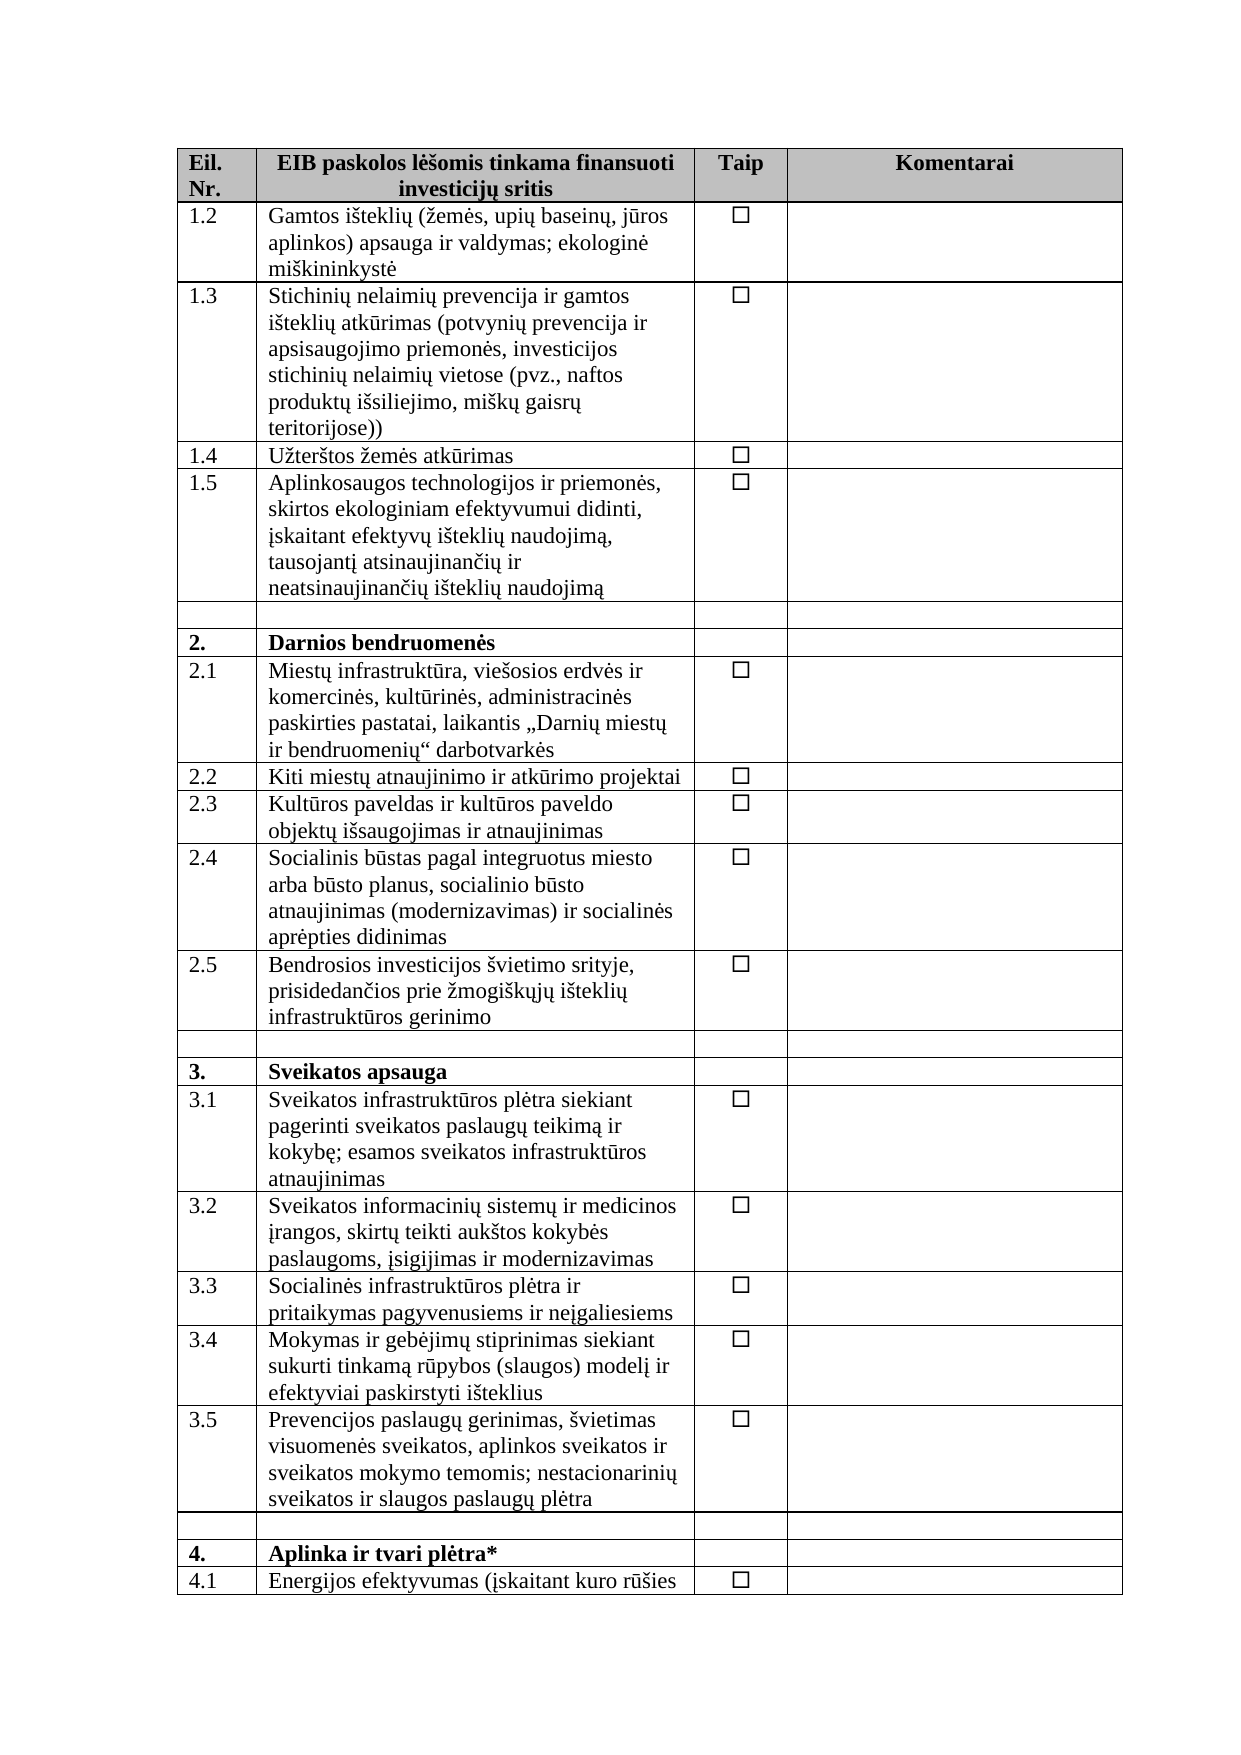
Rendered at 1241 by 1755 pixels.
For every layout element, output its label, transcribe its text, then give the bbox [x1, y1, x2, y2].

table_cell [788, 1272, 1122, 1325]
table_cell [788, 657, 1122, 762]
table_cell [788, 1513, 1122, 1539]
table_cell 4.1 [178, 1567, 256, 1594]
table_cell [] [695, 1406, 787, 1511]
table_cell [695, 1540, 787, 1566]
table_cell [788, 844, 1122, 950]
table_cell [] [695, 1567, 787, 1594]
table_cell [788, 469, 1122, 601]
table_cell 1.5 [178, 469, 256, 601]
table_cell Aplinkosaugos technologijos ir priemonės, skirtos ekologiniam efektyvumui didinti, įskaitant efektyvų išteklių naudojimą, tausojantį atsinaujinančių ir neatsinaujinančių išteklių naudojimą [257, 469, 694, 601]
table_cell Stichinių nelaimių prevencija ir gamtos išteklių atkūrimas (potvynių prevencija ir apsisaugojimo priemonės, investicijos stichinių nelaimių vietose (pvz., naftos produktų išsiliejimo, miškų gaisrų teritorijose)) [257, 283, 694, 441]
table_cell 3.1 [178, 1086, 256, 1191]
table_cell Sveikatos apsauga [257, 1058, 694, 1084]
table_cell [788, 1086, 1122, 1191]
table_cell [] [695, 1272, 787, 1325]
table_cell 3. [178, 1058, 256, 1084]
table_cell [695, 629, 787, 656]
table_cell [] [695, 469, 787, 601]
table_cell [] [695, 844, 787, 950]
table_cell 3.2 [178, 1192, 256, 1271]
table_cell [] [695, 1326, 787, 1405]
table_cell [788, 763, 1122, 789]
table_cell [] [695, 1086, 787, 1191]
table_cell [788, 602, 1122, 628]
table_cell 3.5 [178, 1406, 256, 1511]
table_cell [788, 951, 1122, 1030]
table_cell 4. [178, 1540, 256, 1566]
table_cell 3.4 [178, 1326, 256, 1405]
table_cell 1.4 [178, 442, 256, 468]
table_cell 3.3 [178, 1272, 256, 1325]
table_cell [695, 1031, 787, 1057]
table_cell [] [695, 1192, 787, 1271]
table_cell 1.2 [178, 203, 256, 281]
table_cell Kiti miestų atnaujinimo ir atkūrimo projektai [257, 763, 694, 789]
table_cell [178, 1031, 256, 1057]
table_cell [788, 1406, 1122, 1511]
table_cell Energijos efektyvumas (įskaitant kuro rūšies [257, 1567, 694, 1594]
table_cell Bendrosios investicijos švietimo srityje, prisidedančios prie žmogiškųjų išteklių infrastruktūros gerinimo [257, 951, 694, 1030]
table_cell Mokymas ir gebėjimų stiprinimas siekiant sukurti tinkamą rūpybos (slaugos) modelį ir efektyviai paskirstyti išteklius [257, 1326, 694, 1405]
table_cell [788, 1326, 1122, 1405]
table_cell [788, 791, 1122, 843]
table_cell 1.3 [178, 283, 256, 441]
table_header Eil. Nr. [178, 149, 256, 201]
table_cell Prevencijos paslaugų gerinimas, švietimas visuomenės sveikatos, aplinkos sveikatos ir sveikatos mokymo temomis; nestacionarinių sveikatos ir slaugos paslaugų plėtra [257, 1406, 694, 1511]
table_cell Socialinis būstas pagal integruotus miesto arba būsto planus, socialinio būsto atnaujinimas (modernizavimas) ir socialinės aprėpties didinimas [257, 844, 694, 950]
table_cell [788, 629, 1122, 656]
table_header Taip [695, 149, 787, 201]
table_cell 2.5 [178, 951, 256, 1030]
table_cell Užterštos žemės atkūrimas [257, 442, 694, 468]
table_cell [257, 1513, 694, 1539]
table_header EIB paskolos lėšomis tinkama finansuoti investicijų sritis [257, 149, 694, 201]
table_cell [788, 283, 1122, 441]
table_cell 2. [178, 629, 256, 656]
table_cell [] [695, 442, 787, 468]
table_cell Sveikatos infrastruktūros plėtra siekiant pagerinti sveikatos paslaugų teikimą ir kokybę; esamos sveikatos infrastruktūros atnaujinimas [257, 1086, 694, 1191]
table_cell [] [695, 203, 787, 281]
table_cell [178, 1513, 256, 1539]
table_cell Aplinka ir tvari plėtra* [257, 1540, 694, 1566]
table_cell [178, 602, 256, 628]
table_cell [] [695, 763, 787, 789]
table_cell [788, 1540, 1122, 1566]
table_cell 2.4 [178, 844, 256, 950]
table_cell Miestų infrastruktūra, viešosios erdvės ir komercinės, kultūrinės, administracinės paskirties pastatai, laikantis „Darnių miestų ir bendruomenių“ darbotvarkės [257, 657, 694, 762]
table_cell Gamtos išteklių (žemės, upių baseinų, jūros aplinkos) apsauga ir valdymas; ekologinė miškininkystė [257, 203, 694, 281]
table_cell 2.3 [178, 791, 256, 843]
table_cell [788, 1567, 1122, 1594]
table_header Komentarai [788, 149, 1122, 201]
table_cell [] [695, 657, 787, 762]
table_cell [695, 1513, 787, 1539]
table_cell 2.2 [178, 763, 256, 789]
table_cell [] [695, 283, 787, 441]
table_cell [695, 602, 787, 628]
table_cell Kultūros paveldas ir kultūros paveldo objektų išsaugojimas ir atnaujinimas [257, 791, 694, 843]
table_cell Darnios bendruomenės [257, 629, 694, 656]
table_cell [788, 1031, 1122, 1057]
table_cell [788, 1192, 1122, 1271]
table_cell Socialinės infrastruktūros plėtra ir pritaikymas pagyvenusiems ir neįgaliesiems [257, 1272, 694, 1325]
table_cell [] [695, 791, 787, 843]
table_cell [695, 1058, 787, 1084]
table_cell [788, 203, 1122, 281]
table_cell [257, 602, 694, 628]
table_cell [] [695, 951, 787, 1030]
table_cell [257, 1031, 694, 1057]
table_cell Sveikatos informacinių sistemų ir medicinos įrangos, skirtų teikti aukštos kokybės paslaugoms, įsigijimas ir modernizavimas [257, 1192, 694, 1271]
table_cell 2.1 [178, 657, 256, 762]
table_cell [788, 1058, 1122, 1084]
table_cell [788, 442, 1122, 468]
